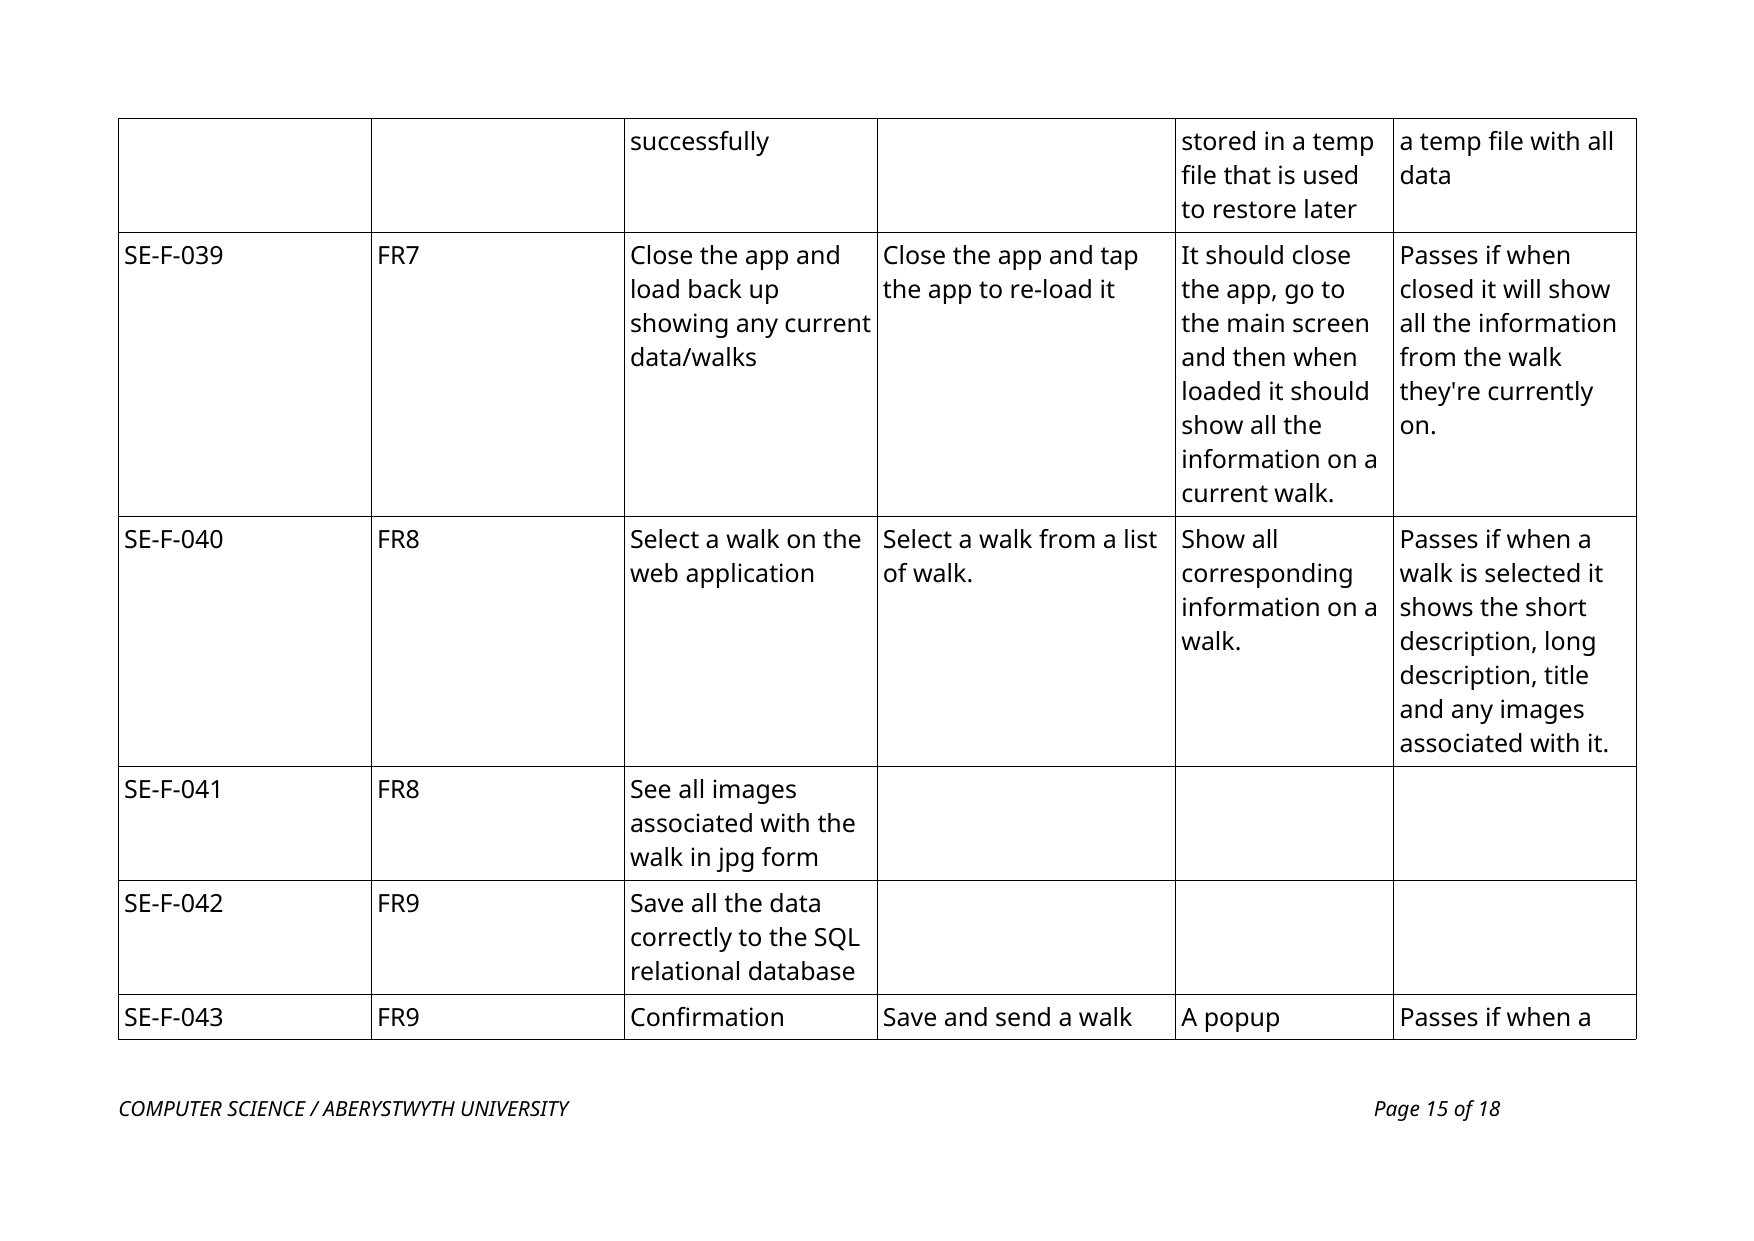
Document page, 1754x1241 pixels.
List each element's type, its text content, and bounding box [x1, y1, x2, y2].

table_cell FR9 [372, 881, 624, 993]
table_cell SE-F-039 [119, 233, 371, 516]
table_cell [1176, 767, 1393, 880]
table_cell a temp file with all data [1394, 119, 1636, 232]
table_cell Passes if when closed it will show all the information from the walk they're currently on. [1394, 233, 1636, 516]
table_cell Passes if when a walk is selected it shows the short description, long description, title and any images associated with it. [1394, 517, 1636, 766]
table_cell FR8 [372, 767, 624, 880]
table_cell SE-F-042 [119, 881, 371, 993]
table_cell [878, 767, 1175, 880]
table_cell [372, 119, 624, 232]
table_cell [1176, 881, 1393, 993]
table_cell successfully [625, 119, 877, 232]
table_cell FR8 [372, 517, 624, 766]
table_cell Save and send a walk [878, 995, 1175, 1039]
table_cell Confirmation [625, 995, 877, 1039]
table_cell FR9 [372, 995, 624, 1039]
table_cell [1394, 767, 1636, 880]
table_cell Passes if when a [1394, 995, 1636, 1039]
table_cell Save all the data correctly to the SQL relational database [625, 881, 877, 993]
table_cell [878, 881, 1175, 993]
table_cell SE-F-040 [119, 517, 371, 766]
table_cell Select a walk from a list of walk. [878, 517, 1175, 766]
table_cell [1394, 881, 1636, 993]
table_cell Close the app and load back up showing any current data/walks [625, 233, 877, 516]
table_cell A popup [1176, 995, 1393, 1039]
table_cell SE-F-041 [119, 767, 371, 880]
table_cell stored in a temp file that is used to restore later [1176, 119, 1393, 232]
table_cell SE-F-043 [119, 995, 371, 1039]
table_cell [878, 119, 1175, 232]
table_cell Show all corresponding information on a walk. [1176, 517, 1393, 766]
table_cell [119, 119, 371, 232]
table_cell FR7 [372, 233, 624, 516]
table_cell See all images associated with the walk in jpg form [625, 767, 877, 880]
table_cell Select a walk on the web application [625, 517, 877, 766]
table_cell Close the app and tap the app to re-load it [878, 233, 1175, 516]
table_cell It should close the app, go to the main screen and then when loaded it should show all the information on a current walk. [1176, 233, 1393, 516]
